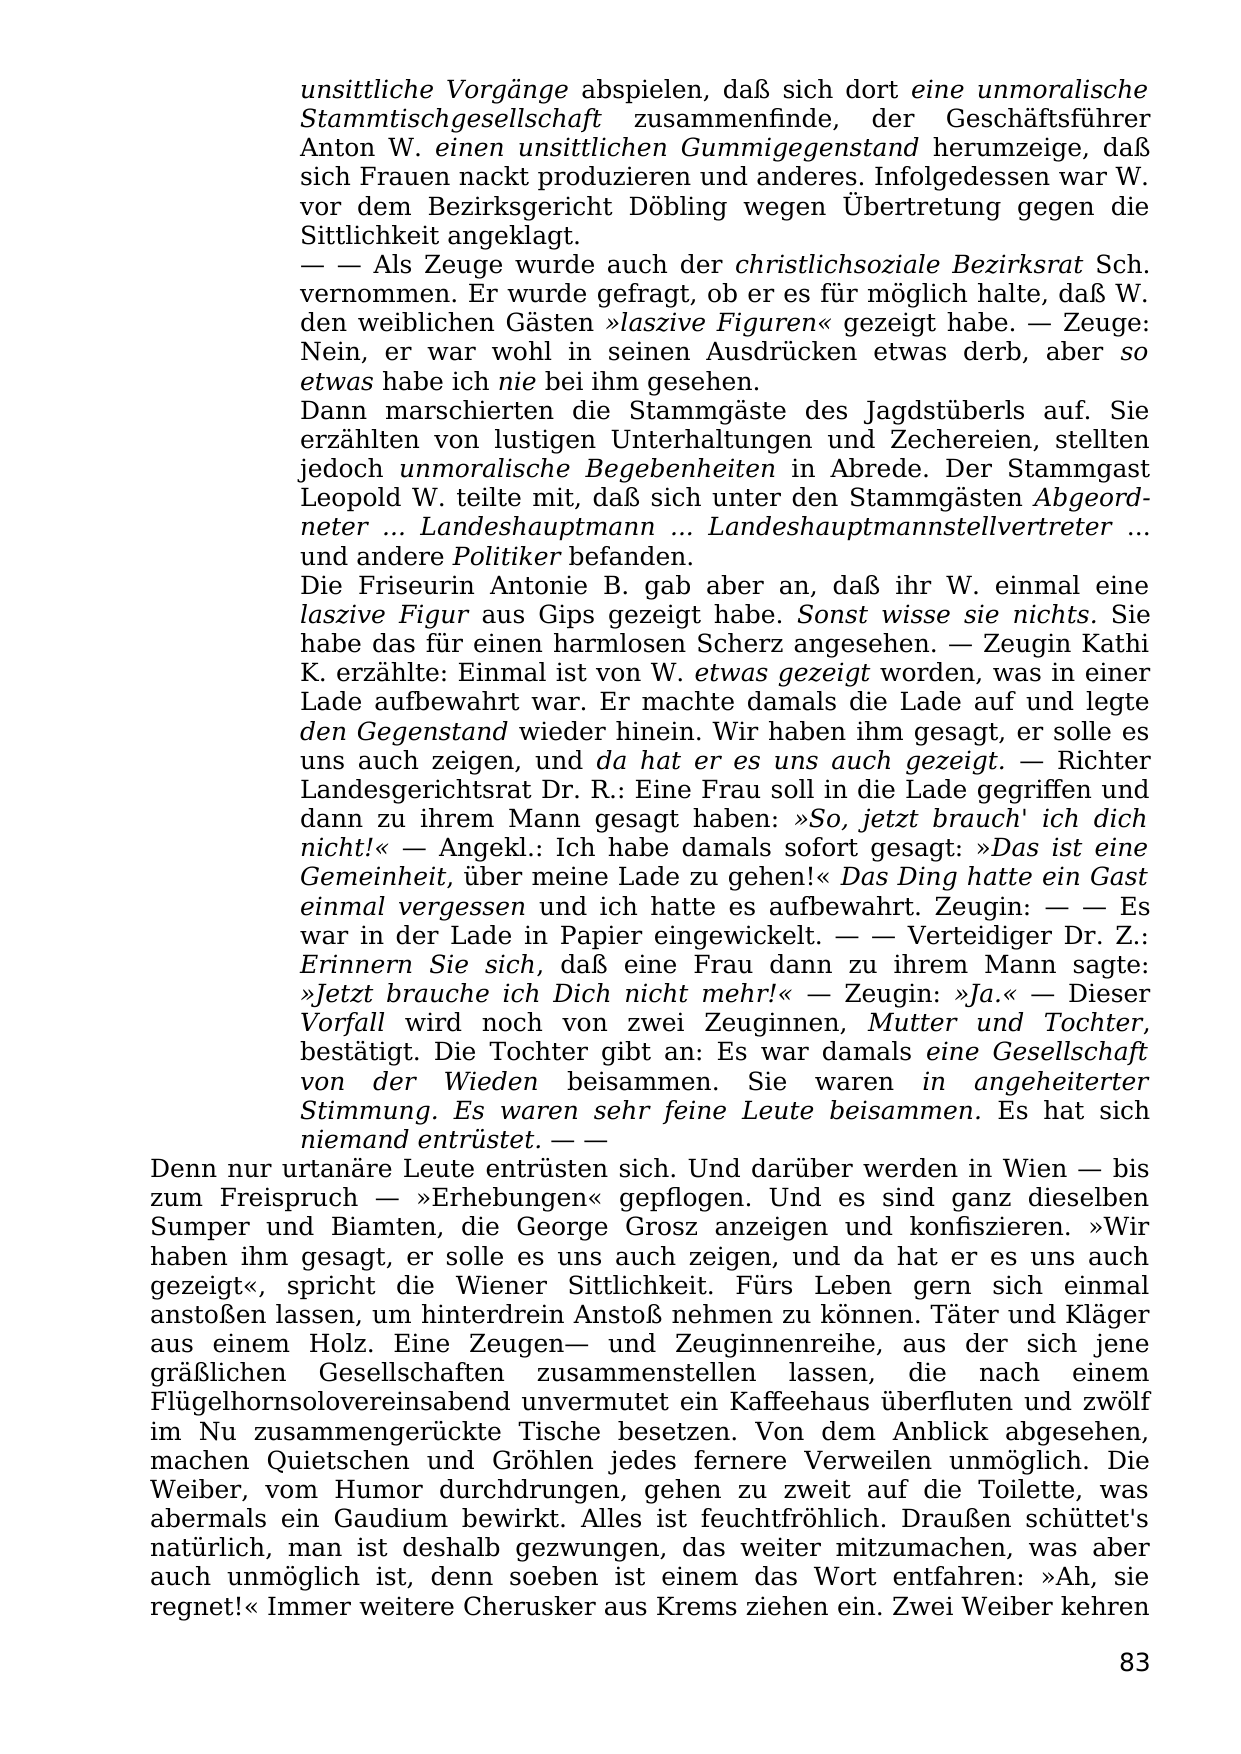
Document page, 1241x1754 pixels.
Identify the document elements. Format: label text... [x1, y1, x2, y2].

text Die Friseurin Antonie B. gab aber an, daß ihr W. einmal eine laszive Figur aus Gips gezeigt habe. Sonst wisse sie nichts. Sie habe das für einen harmlosen Scherz angesehen. — Zeugin Kathi K. erzählte: Einmal ist von W. etwas gezeigt worden, was in einer Lade aufbewahrt war. Er machte damals die Lade auf und legte den Gegenstand wieder hinein. Wir haben ihm gesagt, er solle es uns auch zeigen, und da hat er es uns auch gezeigt. — Richter Landesgerichtsrat Dr. R.: Eine Frau soll in die Lade gegriffen und dann zu ihrem Mann gesagt haben: »So, jetzt brauch' ich dich nicht!« — Angekl.: Ich habe damals sofort gesagt: »Das ist eine Gemeinheit, über meine Lade zu gehen!« Das Ding hatte ein Gast einmal vergessen und ich hatte es aufbewahrt. Zeugin: — — Es war in der Lade in Papier eingewickelt. — — Verteidiger Dr. Z.: Erinnern Sie sich, daß eine Frau dann zu ihrem Mann sagte: »Jetzt brauche ich Dich nicht mehr!« — Zeugin: »Ja.« — Dieser Vorfall wird noch von zwei Zeuginnen, Mutter und Tochter, bestätigt. Die Tochter gibt an: Es war damals eine Gesellschaft von der Wieden beisammen. Sie waren in angeheiterter Stimmung. Es waren sehr feine Leute beisammen. Es hat sich niemand entrüstet. — — [300, 571, 1151, 1154]
text Denn nur urtanäre Leute entrüsten sich. Und darüber werden in Wien — bis zum Freispruch — »Erhebungen« gepflogen. Und es sind ganz dieselben Sumper und Biamten, die George Grosz anzeigen und konfiszieren. »Wir haben ihm gesagt, er solle es uns auch zeigen, und da hat er es uns auch gezeigt«, spricht die Wiener Sittlichkeit. Fürs Leben gern sich einmal anstoßen lassen, um hinterdrein Anstoß nehmen zu können. Täter und Kläger aus einem Holz. Eine Zeugen— und Zeuginnenreihe, aus der sich jene gräßlichen Gesellschaften zusammenstellen lassen, die nach einem Flügelhornsolovereinsabend unvermutet ein Kaffeehaus überfluten und zwölf im Nu zusammengerückte Tische besetzen. Von dem Anblick abgesehen, machen Quietschen und Gröhlen jedes fernere Verweilen unmöglich. Die Weiber, vom Humor durchdrungen, gehen zu zweit auf die Toilette, was abermals ein Gaudium bewirkt. Alles ist feuchtfröhlich. Draußen schüttet's natürlich, man ist deshalb gezwungen, das weiter mitzumachen, was aber auch unmöglich ist, denn soeben ist einem das Wort entfahren: »Ah, sie regnet!« Immer weitere Cherusker aus Krems ziehen ein. Zwei Weiber kehren [150, 1154, 1151, 1621]
text unsittliche Vorgänge abspielen, daß sich dort eine unmoralische Stammtischgesellschaft zusammenfinde, der Geschäftsführer Anton W. einen unsittlichen Gummigegenstand herumzeige, daß sich Frauen nackt produzieren und anderes. Infolgedessen war W. vor dem Bezirksgericht Döbling wegen Übertretung gegen die Sittlichkeit angeklagt. [300, 75, 1151, 250]
text — — Als Zeuge wurde auch der christlichsoziale Bezirksrat Sch. vernommen. Er wurde gefragt, ob er es für möglich halte, daß W. den weiblichen Gästen »laszive Figuren« gezeigt habe. — Zeuge: Nein, er war wohl in seinen Ausdrücken etwas derb, aber so etwas habe ich nie bei ihm gesehen. [300, 250, 1151, 396]
text Dann marschierten die Stammgäste des Jagdstüberls auf. Sie erzählten von lustigen Unterhaltungen und Zechereien, stellten jedoch unmoralische Begebenheiten in Abrede. Der Stammgast Leopold W. teilte mit, daß sich unter den Stammgästen Abgeord­neter ... Landeshauptmann ... Landeshauptmannstellvertreter ... und andere Politiker befanden. [300, 396, 1151, 571]
